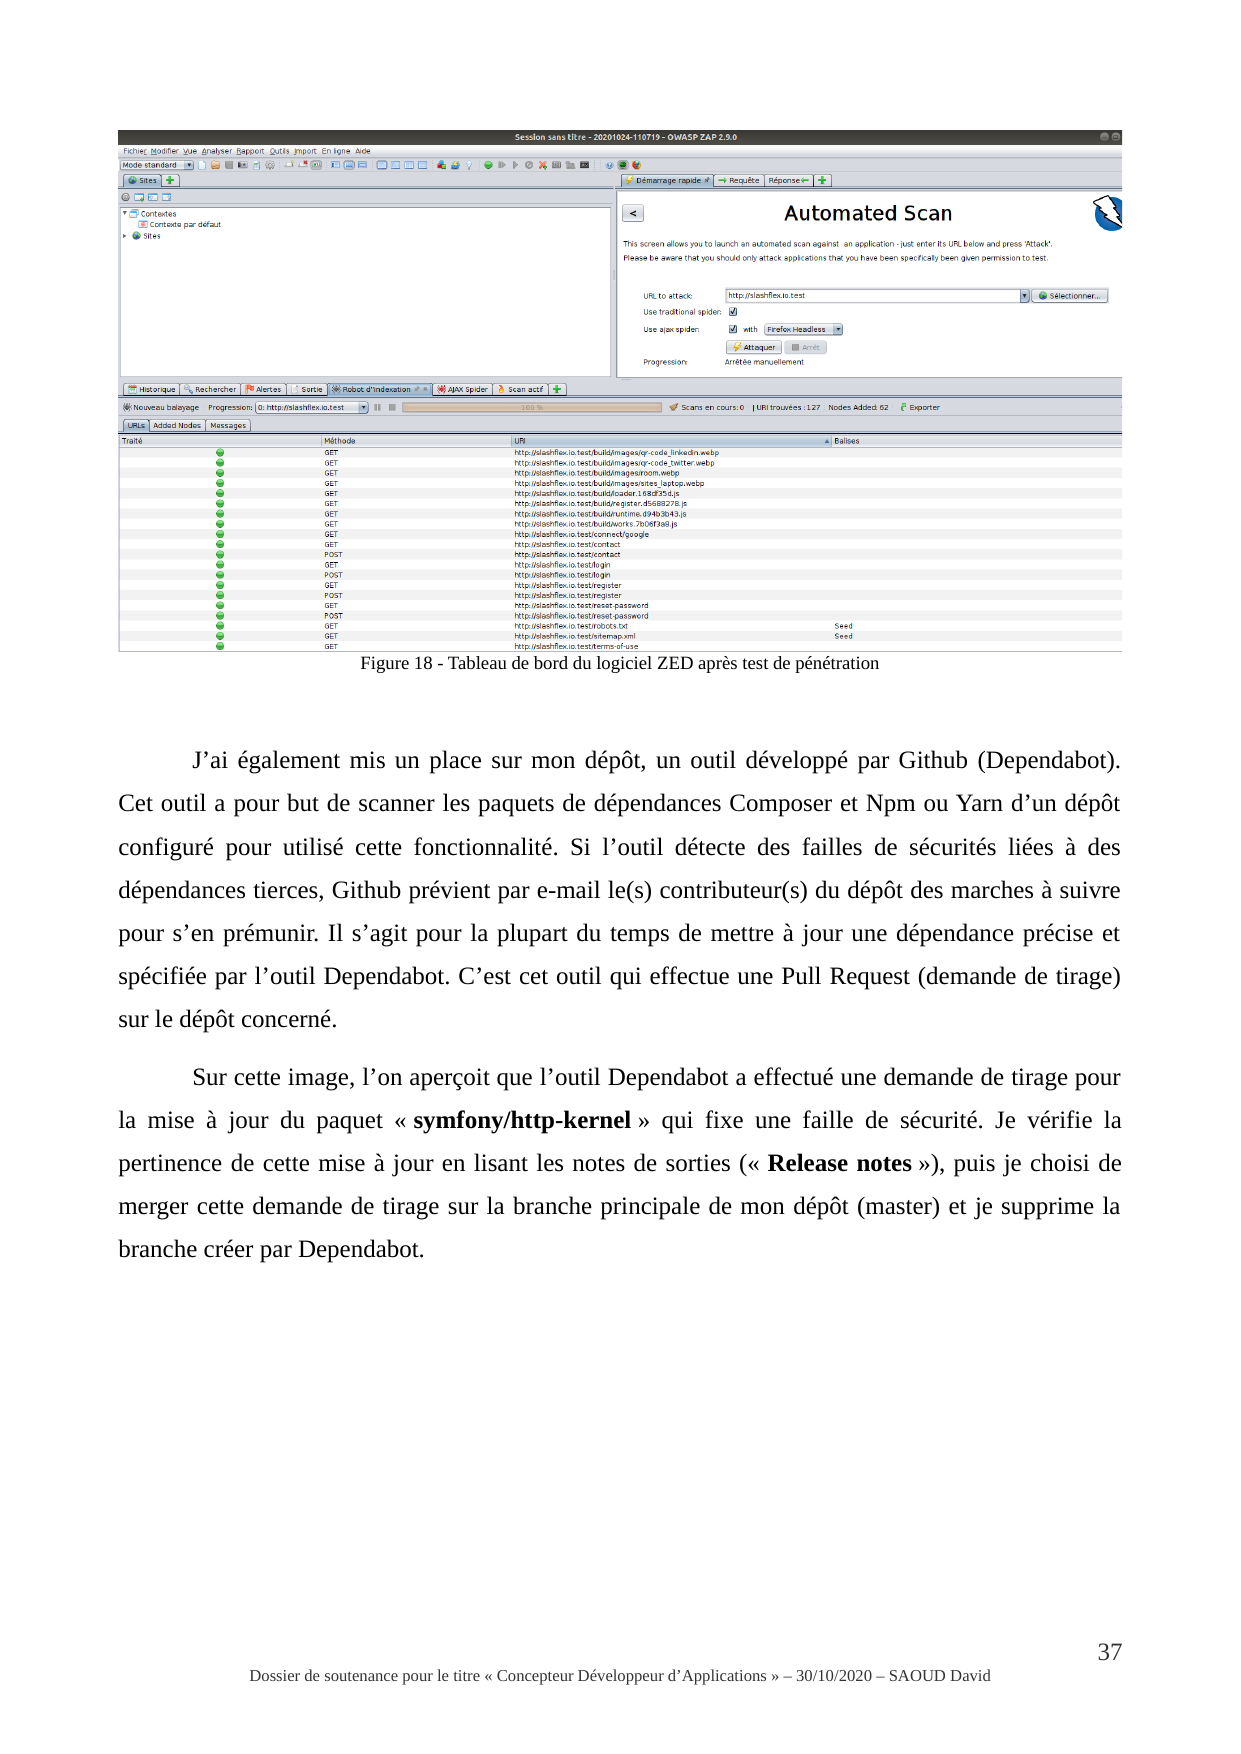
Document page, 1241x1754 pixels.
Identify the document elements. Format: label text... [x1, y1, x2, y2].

text Figure 18 - Tableau de bord du logiciel ZED après test de pénétration [118, 652, 1122, 673]
text Sur cette image, l’on aperçoit que l’outil Dependabot a effectué une demande de tirage pour la mise à jour du paquet « symfony/http-kernel » qui fixe une faille de sécurité. Je vérifie la pertinence de cette mise à jour en lisant les notes de sorties (« Release notes »), puis je choisi de merger cette demande de tirage sur la branche principale de mon dépôt (master) et je supprime la branche créer par Dependabot. [118, 1062, 1122, 1263]
text J’ai également mis un place sur mon dépôt, un outil développé par Github (Dependabot). Cet outil a pour but de scanner les paquets de dépendances Composer et Npm ou Yarn d’un dépôt configuré pour utilisé cette fonctionnalité. Si l’outil détecte des failles de sécurités liées à des dépendances tierces, Github prévient par e-mail le(s) contributeur(s) du dépôt des marches à suivre pour s’en prémunir. Il s’agit pour la plupart du temps de mettre à jour une dépendance précise et spécifiée par l’outil Dependabot. C’est cet outil qui effectue une Pull Request (demande de tirage) sur le dépôt concerné. [118, 745, 1122, 1033]
picture [118, 130, 1123, 652]
